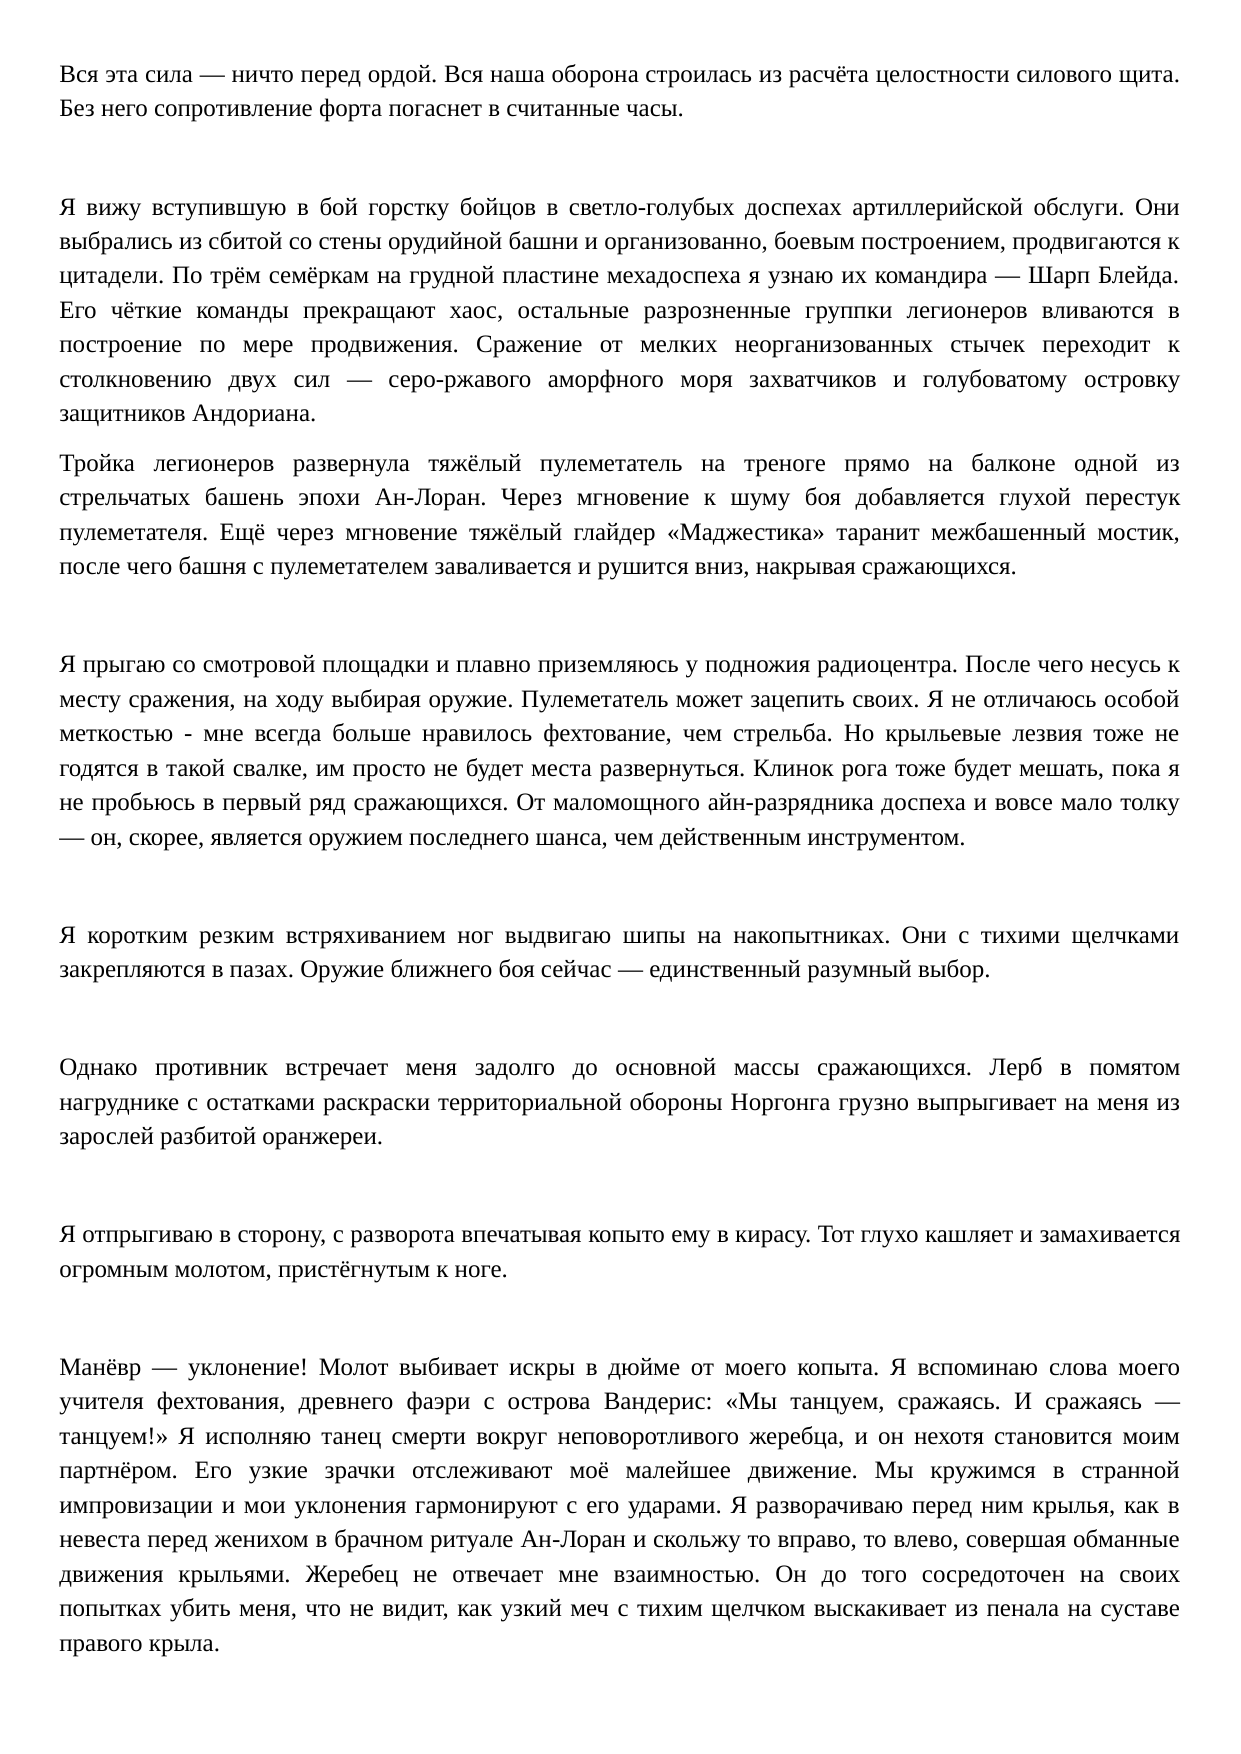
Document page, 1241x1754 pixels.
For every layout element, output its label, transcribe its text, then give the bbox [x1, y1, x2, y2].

text Манёвр — уклонение! Молот выбивает искры в дюйме от моего копыта. Я вспоминаю слова моего учителя фехтования, древнего фаэри с острова Вандерис: «Мы танцуем, сражаясь. И сражаясь — танцуем!» Я исполняю танец смерти вокруг неповоротливого жеребца, и он нехотя становится моим партнёром. Его узкие зрачки отслеживают моё малейшее движение. Мы кружимся в странной импровизации и мои уклонения гармонируют с его ударами. Я разворачиваю перед ним крылья, как в невеста перед женихом в брачном ритуале Ан-Лоран и скольжу то вправо, то влево, совершая обманные движения крыльями. Жеребец не отвечает мне взаимностью. Он до того сосредоточен на своих попытках убить меня, что не видит, как узкий меч с тихим щелчком выскакивает из пенала на суставе правого крыла. [59, 1352, 1181, 1657]
text Вся эта сила — ничто перед ордой. Вся наша оборона строилась из расчёта целостности силового щита. Без него сопротивление форта погаснет в считанные часы. [59, 59, 1181, 122]
text Я отпрыгиваю в сторону, с разворота впечатывая копыто ему в кирасу. Тот глухо кашляет и замахивается огромным молотом, пристёгнутым к ноге. [59, 1219, 1181, 1283]
text Я коротким резким встряхиванием ног выдвигаю шипы на накопытниках. Они с тихими щелчками закрепляются в пазах. Оружие ближнего боя сейчас — единственный разумный выбор. [59, 920, 1181, 983]
text Однако противник встречает меня задолго до основной массы сражающихся. Лерб в помятом нагруднике с остатками раскраски территориальной обороны Норгонга грузно выпрыгивает на меня из зарослей разбитой оранжереи. [59, 1052, 1181, 1150]
text Я прыгаю со смотровой площадки и плавно приземляюсь у подножия радиоцентра. После чего несусь к месту сражения, на ходу выбирая оружие. Пулеметатель может зацепить своих. Я не отличаюсь особой меткостью - мне всегда больше нравилось фехтование, чем стрельба. Но крыльевые лезвия тоже не годятся в такой свалке, им просто не будет места развернуться. Клинок рога тоже будет мешать, пока я не пробьюсь в первый ряд сражающихся. От маломощного айн-разрядника доспеха и вовсе мало толку — он, скорее, является оружием последнего шанса, чем действенным инструментом. [59, 649, 1181, 850]
text Тройка легионеров развернула тяжёлый пулеметатель на треноге прямо на балконе одной из стрельчатых башень эпохи Ан-Лоран. Через мгновение к шуму боя добавляется глухой перестук пулеметателя. Ещё через мгновение тяжёлый глайдер «Маджестика» таранит межбашенный мостик, после чего башня с пулеметателем заваливается и рушится вниз, накрывая сражающихся. [59, 448, 1181, 580]
text Я вижу вступившую в бой горстку бойцов в светло-голубых доспехах артиллерийской обслуги. Они выбрались из сбитой со стены орудийной башни и организованно, боевым построением, продвигаются к цитадели. По трём семёркам на грудной пластине мехадоспеха я узнаю их командира — Шарп Блейда. Его чёткие команды прекращают хаос, остальные разрозненные группки легионеров вливаются в построение по мере продвижения. Сражение от мелких неорганизованных стычек переходит к столкновению двух сил — серо-ржавого аморфного моря захватчиков и голубоватому островку защитников Андориана. [59, 192, 1181, 427]
